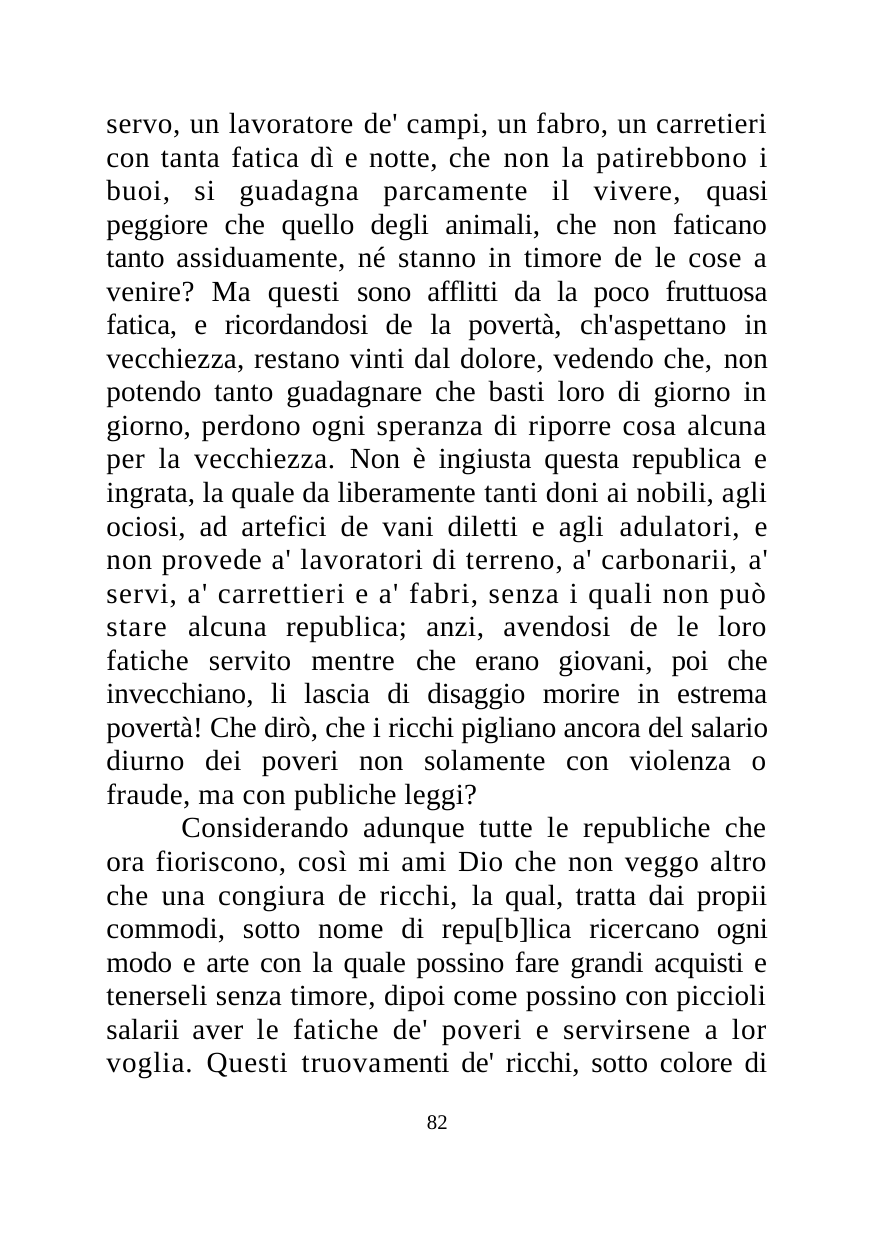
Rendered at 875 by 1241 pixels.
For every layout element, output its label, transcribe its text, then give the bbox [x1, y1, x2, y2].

text servo, un lavoratore de' campi, un fabro, un carretieri con tanta fatica dì e notte, che non la patirebbono i buoi, si guadagna parcamente il vivere, quasi peggiore che quello degli animali, che non faticano tanto assiduamente, né stanno in timore de le cose a venire? Ma questi sono afflitti da la poco fruttuosa fatica, e ricordandosi de la povertà, ch'aspettano in vecchiezza, restano vinti dal dolore, vedendo che, non potendo tanto guadagnare che basti loro di giorno in giorno, perdono ogni speranza di riporre cosa alcuna per la vecchiezza. Non è ingiusta questa republica e ingrata, la quale da liberamente tanti doni ai nobili, agli ociosi, ad artefici de vani diletti e agli adulatori, e non provede a' lavoratori di terreno, a' carbonarii, a' servi, a' carrettieri e a' fabri, senza i quali non può stare alcuna republica; anzi, avendosi de le loro fatiche servito mentre che erano giovani, poi che invecchiano, li lascia di disaggio morire in estrema povertà! Che dirò, che i ricchi pigliano ancora del salario diurno dei poveri non solamente con violenza o fraude, ma con publiche leggi? [106, 106, 768, 811]
text Considerando adunque tutte le republiche che ora fioriscono, così mi ami Dio che non veggo altro che una congiura de ricchi, la qual, tratta dai propii commodi, sotto nome di repu[b]lica ricercano ogni modo e arte con la quale possino fare grandi acquisti e tenerseli senza timore, dipoi come possino con piccioli salarii aver le fatiche de' poveri e servirsene a lor voglia. Questi truovamenti de' ricchi, sotto colore di [106, 811, 768, 1079]
